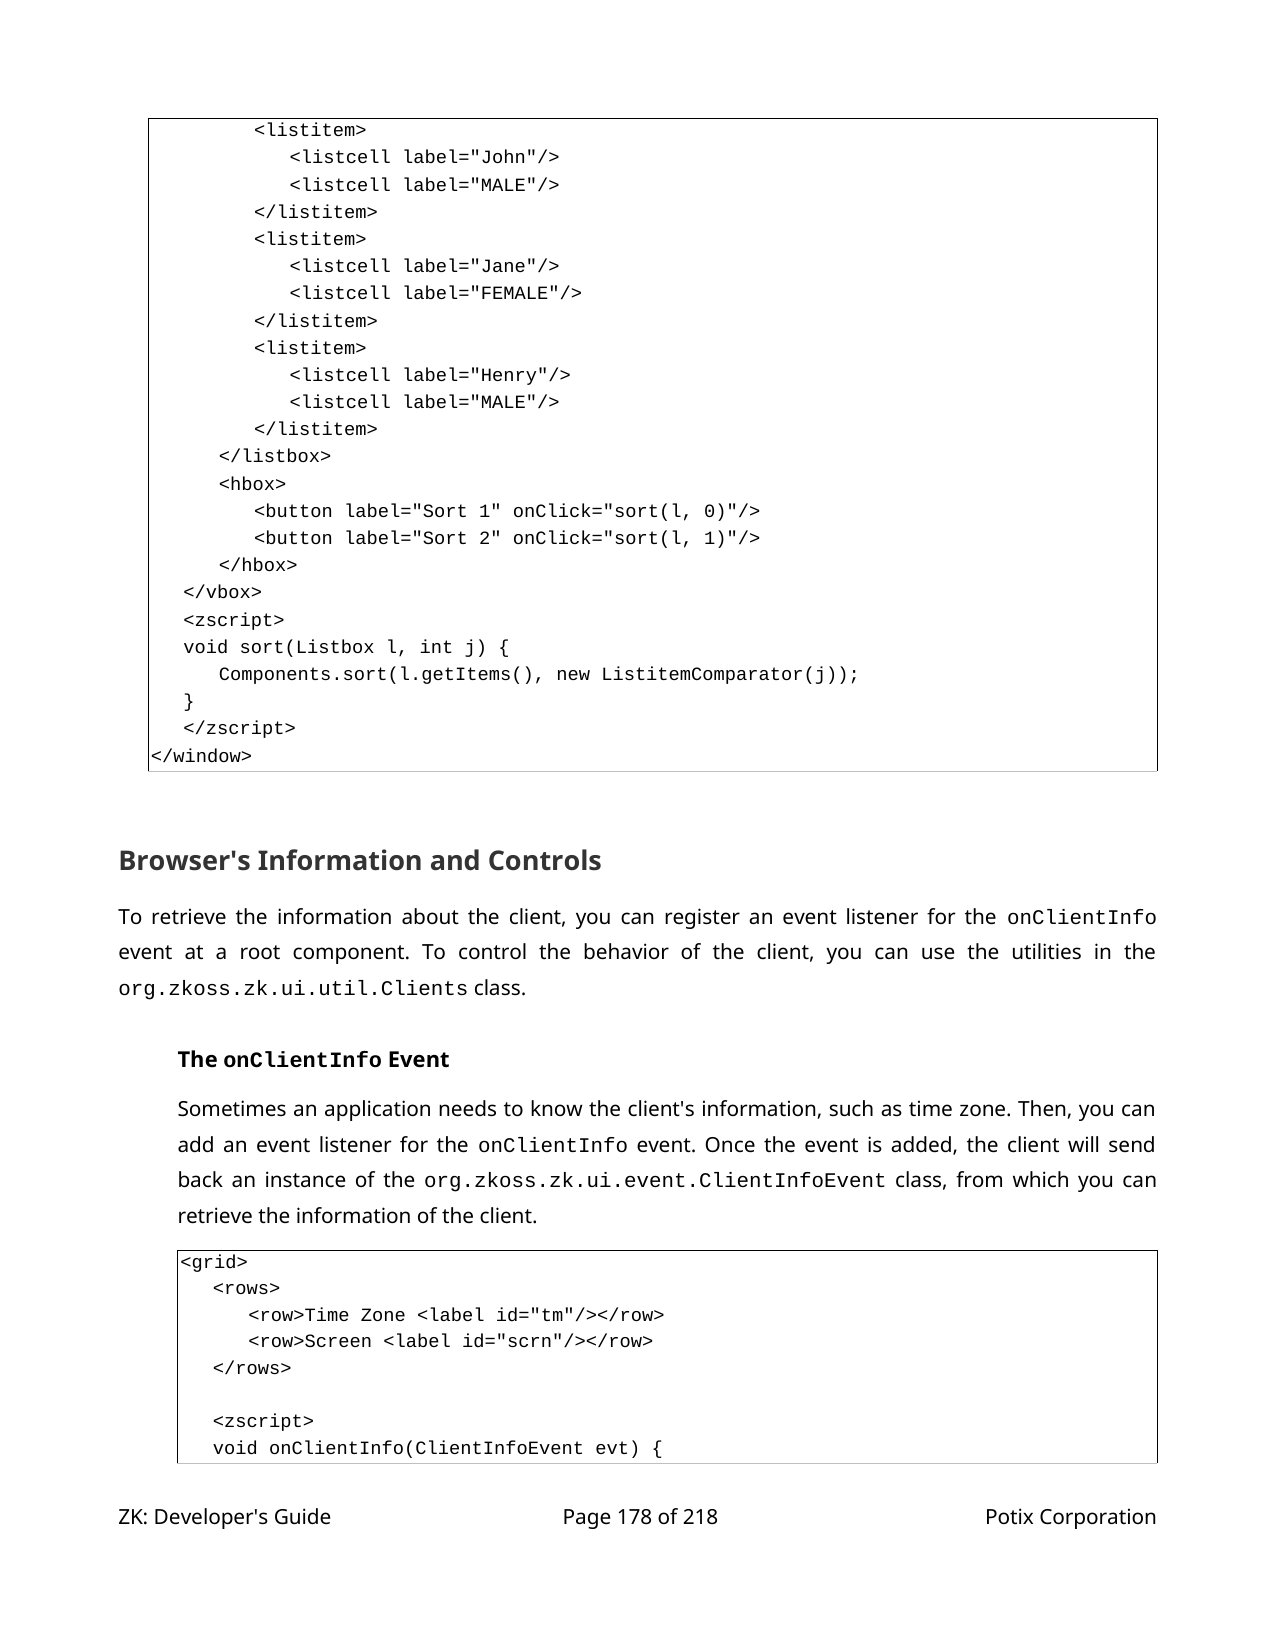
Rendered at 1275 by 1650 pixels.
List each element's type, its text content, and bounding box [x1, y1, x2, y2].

text <listitem> [149, 119, 1157, 142]
text <grid> <rows> <row>Time Zone <label id="tm"/></row> <row>Screen <label id="scrn"/></row> </rows> <zscript> void onClientInfo(ClientInfoEvent evt) { [178, 1251, 1157, 1463]
text <hbox> [149, 472, 1157, 496]
text </window> [149, 743, 1157, 771]
text <listcell label="MALE"/> [149, 172, 1157, 197]
text Sometimes an application needs to know the client's information, such as time zone. Then, you can add an event listener for the onClientInfo event. Once the event is added, the client will send back an instance of the org.zkoss.zk.ui.event.ClientInfoEvent class, from which you can retrieve the information of the client. [177, 1094, 1157, 1229]
text </zscript> [149, 716, 1157, 741]
text <listitem> [149, 336, 1157, 360]
text <listcell label="Jane"/> [149, 254, 1157, 278]
text </listbox> [149, 444, 1157, 469]
text </vbox> [149, 580, 1157, 604]
text <zscript> [149, 607, 1157, 632]
text <button label="Sort 2" onClick="sort(l, 1)"/> [149, 526, 1157, 550]
text } [149, 689, 1157, 713]
text </listitem> [149, 308, 1157, 333]
text <listcell label="Henry"/> [149, 363, 1157, 387]
subtitle Browser's Information and Controls [118, 842, 1157, 878]
text <listitem> [149, 227, 1157, 251]
text <button label="Sort 1" onClick="sort(l, 0)"/> [149, 499, 1157, 523]
text To retrieve the information about the client, you can register an event listener for the onClientInfo event at a root component. To control the behavior of the client, you can use the utilities in the org.zkoss.zk.ui.util.Clients class. [118, 902, 1157, 1001]
text Components.sort(l.getItems(), new ListitemComparator(j)); [149, 662, 1157, 686]
text </listitem> [149, 200, 1157, 224]
text </listitem> [149, 417, 1157, 441]
text <listcell label="John"/> [149, 145, 1157, 169]
text </hbox> [149, 553, 1157, 577]
text <listcell label="MALE"/> [149, 390, 1157, 414]
subtitle The onClientInfo Event [177, 1044, 1157, 1074]
text void sort(Listbox l, int j) { [149, 635, 1157, 659]
text <listcell label="FEMALE"/> [149, 281, 1157, 306]
